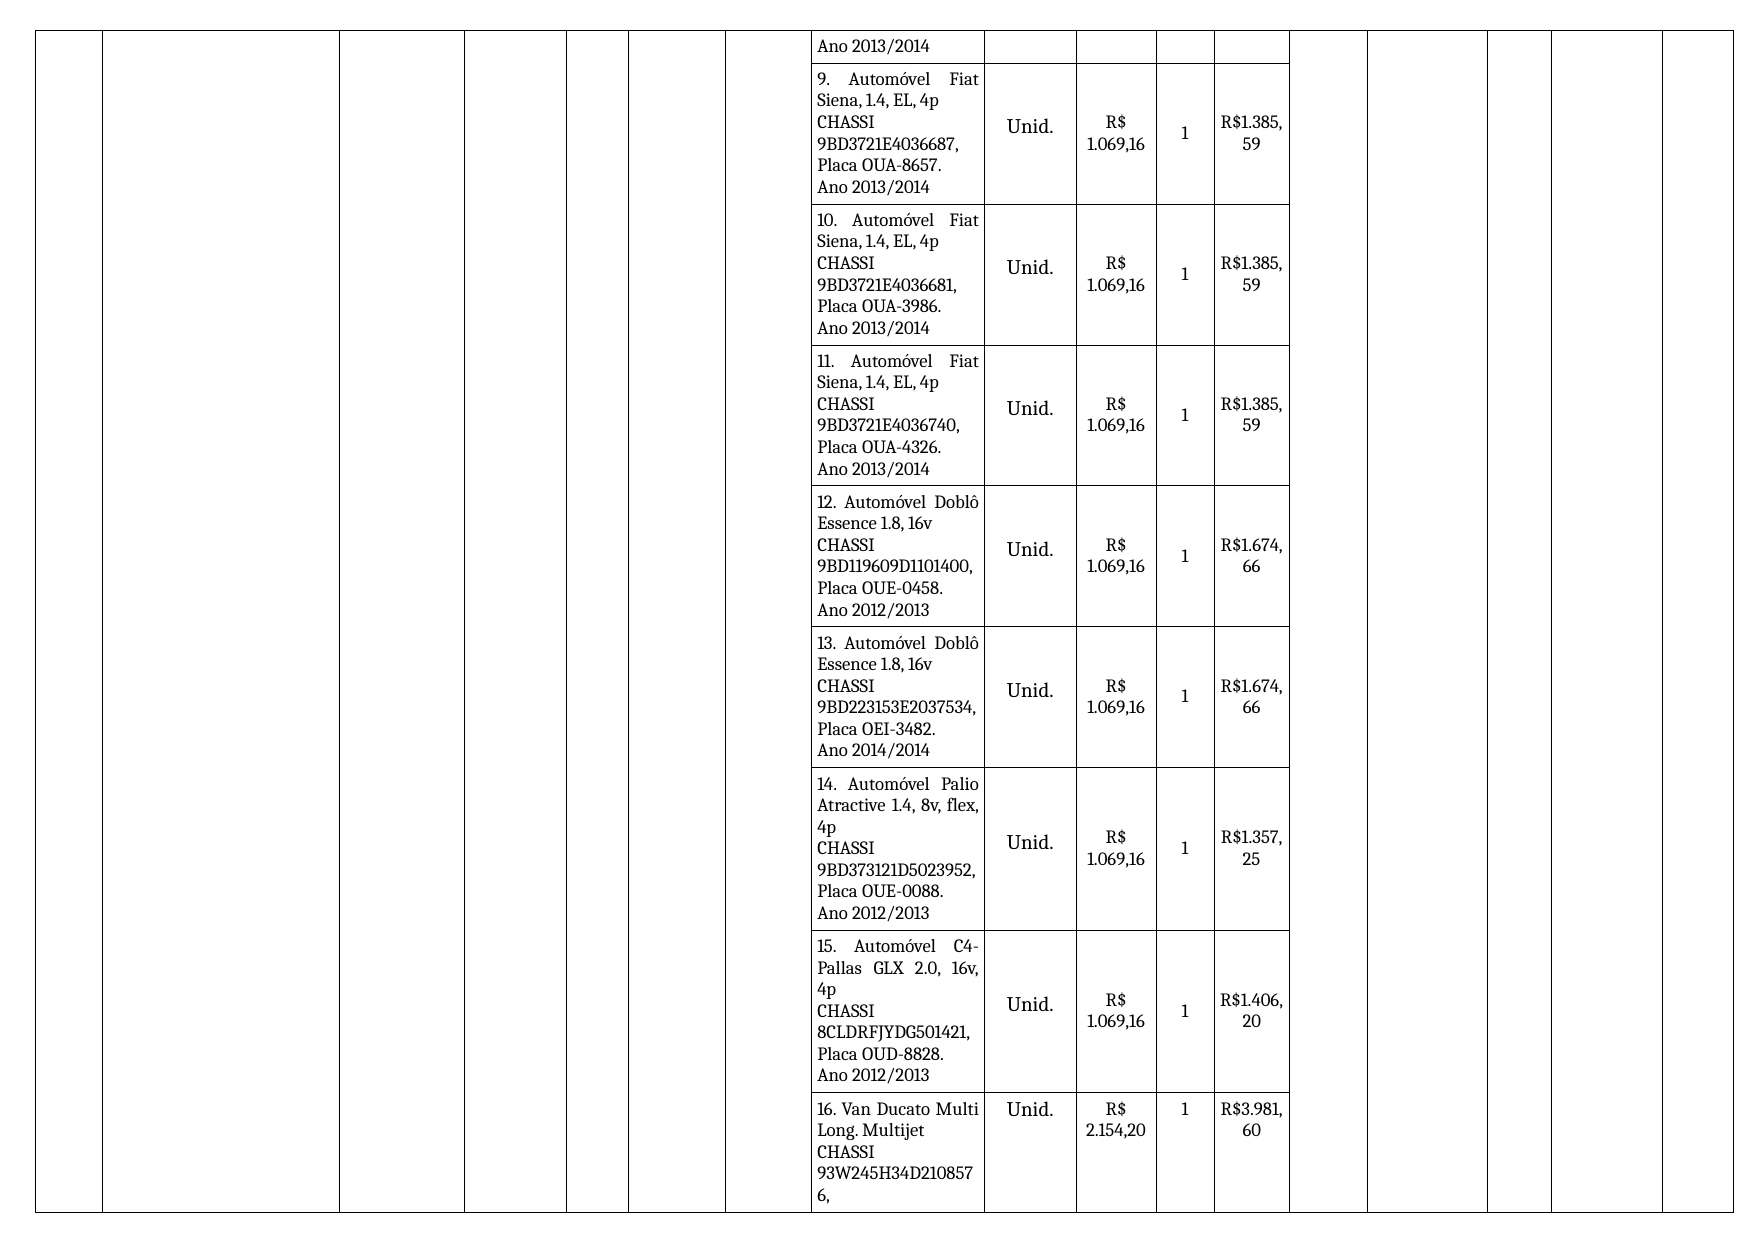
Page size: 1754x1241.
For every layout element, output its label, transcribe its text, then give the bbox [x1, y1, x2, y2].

table_cell R$1.385,59 [1215, 205, 1289, 344]
table_cell 13. Automóvel Doblô Essence 1.8, 16v CHASSI 9BD223153E2037534, Placa OEI-3482. Ano 2014/2014 [812, 627, 984, 767]
table_cell Unid. [985, 768, 1076, 930]
table_cell 1 [1157, 627, 1214, 767]
table_cell Unid. [985, 1093, 1076, 1212]
table_cell [340, 31, 464, 1212]
table_cell Unid. [985, 205, 1076, 344]
table_cell [1157, 31, 1214, 63]
table_cell [726, 31, 811, 1212]
table_cell 1 [1157, 768, 1214, 930]
table_cell R$ 1.069,16 [1077, 931, 1156, 1092]
table_cell R$ 1.069,16 [1077, 205, 1156, 344]
table_cell R$1.674,66 [1215, 627, 1289, 767]
table_cell R$ 1.069,16 [1077, 627, 1156, 767]
table_cell Unid. [985, 64, 1076, 203]
table_cell [1368, 31, 1487, 1212]
table_cell 9. Automóvel Fiat Siena, 1.4, EL, 4p CHASSI 9BD3721E4036687, Placa OUA-8657. Ano 2013/2014 [812, 64, 984, 203]
table_cell [567, 31, 628, 1212]
table_cell R$1.406,20 [1215, 931, 1289, 1092]
table_cell 15. Automóvel C4-Pallas GLX 2.0, 16v, 4p CHASSI 8CLDRFJYDG501421, Placa OUD-8828. Ano 2012/2013 [812, 931, 984, 1092]
table_cell Ano 2013/2014 [812, 31, 984, 63]
table_cell 1 [1157, 205, 1214, 344]
table_cell [1663, 31, 1733, 1212]
table_cell 12. Automóvel Doblô Essence 1.8, 16v CHASSI 9BD119609D1101400, Placa OUE-0458. Ano 2012/2013 [812, 486, 984, 626]
table_cell 1 [1157, 931, 1214, 1092]
table_cell R$3.981,60 [1215, 1093, 1289, 1212]
table_cell R$ 2.154,20 [1077, 1093, 1156, 1212]
table_cell R$ 1.069,16 [1077, 486, 1156, 626]
table_cell [465, 31, 566, 1212]
table_cell 14. Automóvel Palio Atractive 1.4, 8v, flex, 4p CHASSI 9BD373121D5023952, Placa OUE-0088. Ano 2012/2013 [812, 768, 984, 930]
table_cell 1 [1157, 486, 1214, 626]
table_cell R$ 1.069,16 [1077, 768, 1156, 930]
table_cell R$1.385,59 [1215, 346, 1289, 485]
table_cell 1 [1157, 346, 1214, 485]
table_cell R$1.385,59 [1215, 64, 1289, 203]
table_cell [36, 31, 102, 1212]
table_cell 11. Automóvel Fiat Siena, 1.4, EL, 4p CHASSI 9BD3721E4036740, Placa OUA-4326. Ano 2013/2014 [812, 346, 984, 485]
table_cell [1290, 31, 1367, 1212]
table_cell 10. Automóvel Fiat Siena, 1.4, EL, 4p CHASSI 9BD3721E4036681, Placa OUA-3986. Ano 2013/2014 [812, 205, 984, 344]
table_cell 1 [1157, 1093, 1214, 1212]
table_cell Unid. [985, 627, 1076, 767]
table_cell [1215, 31, 1289, 63]
table_cell 1 [1157, 64, 1214, 203]
table_cell [1488, 31, 1551, 1212]
table_cell R$ 1.069,16 [1077, 64, 1156, 203]
table_cell Unid. [985, 931, 1076, 1092]
table_cell [629, 31, 725, 1212]
table_cell R$ 1.069,16 [1077, 346, 1156, 485]
table_cell [1552, 31, 1662, 1212]
table_cell Unid. [985, 346, 1076, 485]
table_cell 16. Van Ducato Multi Long. Multijet CHASSI 93W245H34D2108576, [812, 1093, 984, 1212]
table_cell R$1.674,66 [1215, 486, 1289, 626]
table_cell R$1.357,25 [1215, 768, 1289, 930]
table_cell [1077, 31, 1156, 63]
table_cell [103, 31, 339, 1212]
table_cell [985, 31, 1076, 63]
table_cell Unid. [985, 486, 1076, 626]
